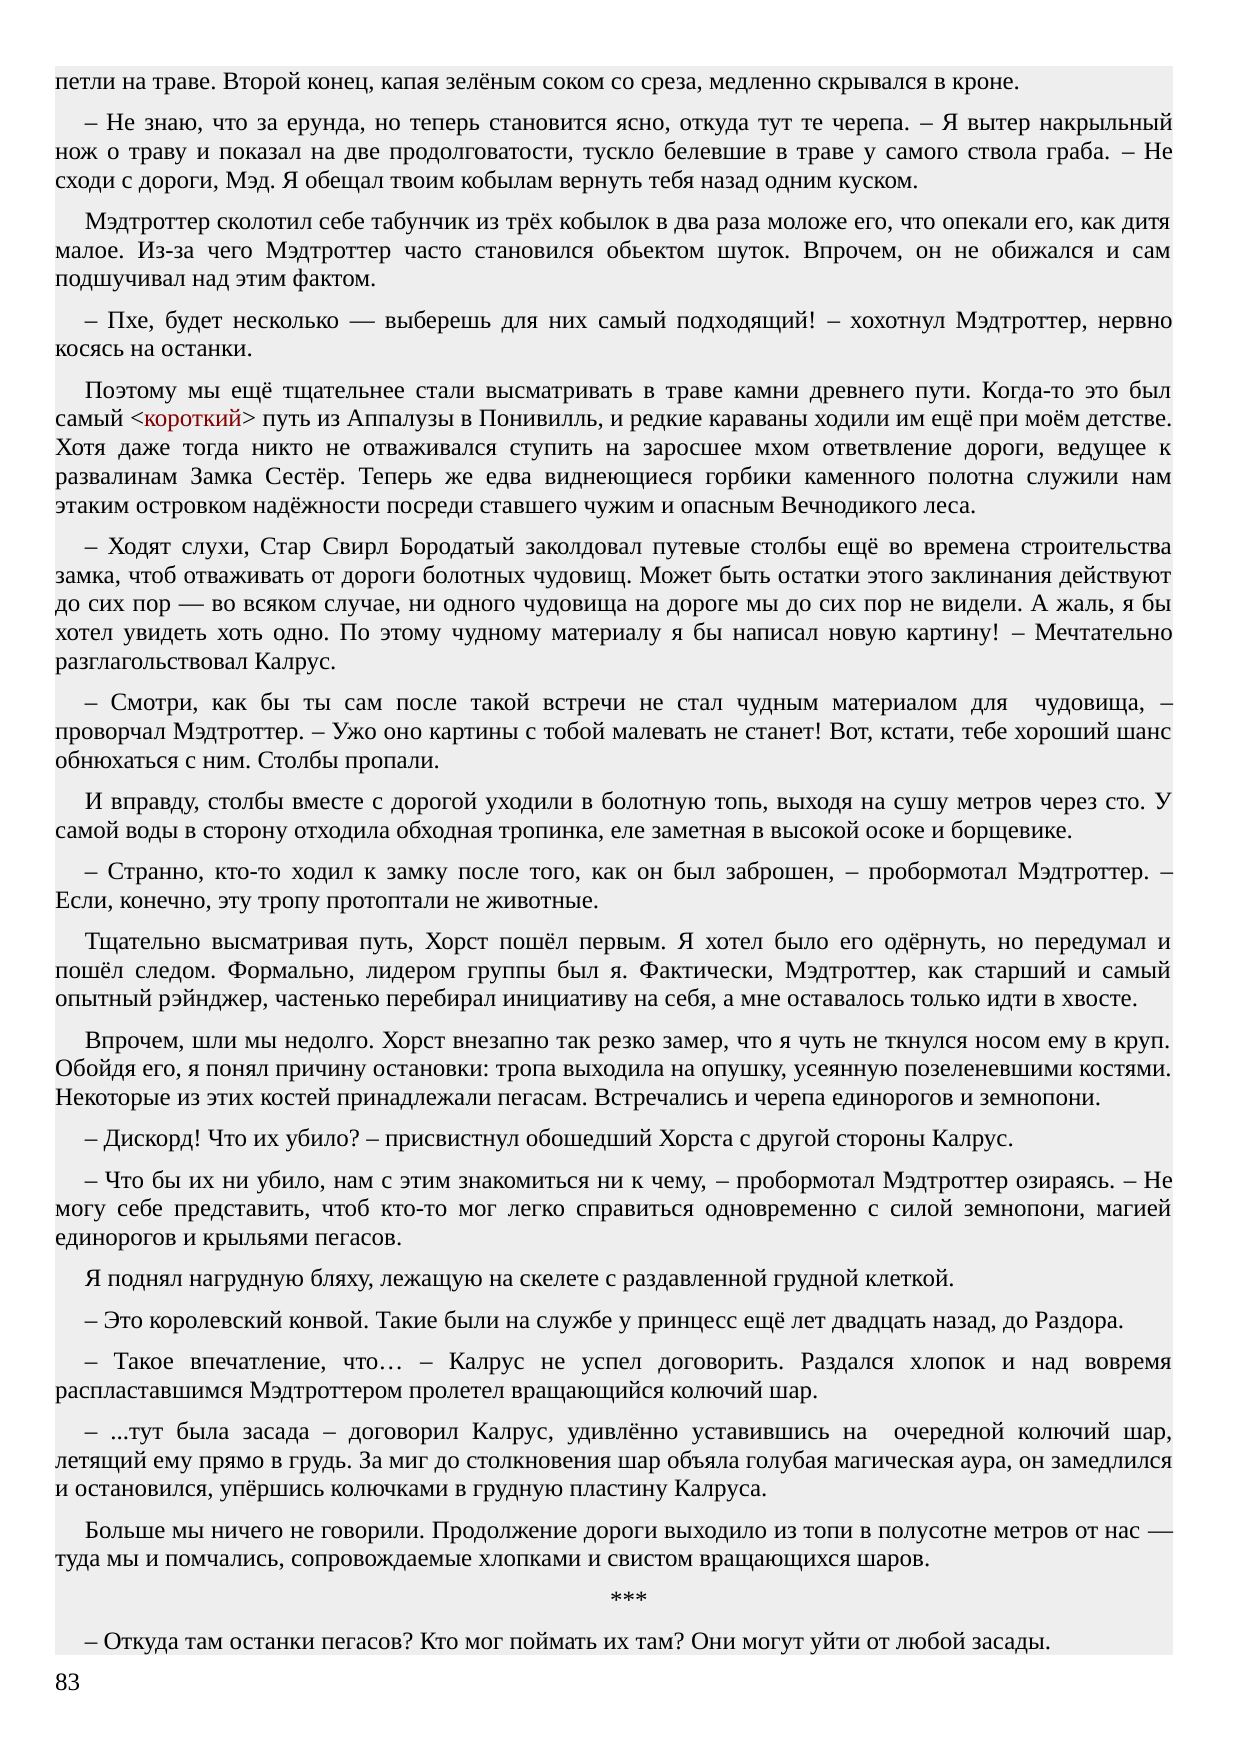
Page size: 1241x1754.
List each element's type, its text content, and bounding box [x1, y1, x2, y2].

text *** [55, 1585, 1173, 1613]
text Больше мы ничего не говорили. Продолжение дороги выходило из топи в полусотне метров от нас — туда мы и помчались, сопровождаемые хлопками и свистом вращающихся шаров. [55, 1515, 1173, 1572]
text – Откуда там останки пегасов? Кто мог поймать их там? Они могут уйти от любой засады. [55, 1626, 1173, 1655]
text – Дискорд! Что их убило? – присвистнул обошедший Хорста с другой стороны Калрус. [55, 1123, 1173, 1152]
text – Это королевский конвой. Такие были на службе у принцесс ещё лет двадцать назад, до Раздора. [55, 1305, 1173, 1333]
text – Что бы их ни убило, нам с этим знакомиться ни к чему, – пробормотал Мэдтроттер озираясь. – Не могу себе представить, чтоб кто-то мог легко справиться одновременно с силой земнопони, магией единорогов и крыльями пегасов. [55, 1165, 1173, 1251]
text – Странно, кто-то ходил к замку после того, как он был заброшен, – пробормотал Мэдтроттер. – Если, конечно, эту тропу протоптали не животные. [55, 856, 1173, 913]
text – Смотри, как бы ты сам после такой встречи не стал чудным материалом для чудовища, – проворчал Мэдтроттер. – Ужо оно картины с тобой малевать не станет! Вот, кстати, тебе хороший шанс обнюхаться с ним. Столбы пропали. [55, 687, 1173, 773]
text – Не знаю, что за ерунда, но теперь становится ясно, откуда тут те черепа. – Я вытер накрыльный нож о траву и показал на две продолговатости, тускло белевшие в траве у самого ствола граба. – Не сходи с дороги, Мэд. Я обещал твоим кобылам вернуть тебя назад одним куском. [55, 107, 1173, 193]
text петли на траве. Второй конец, капая зелёным соком со среза, медленно скрывался в кроне. [55, 66, 1173, 95]
text Тщательно высматривая путь, Хорст пошёл первым. Я хотел было его одёрнуть, но передумал и пошёл следом. Формально, лидером группы был я. Фактически, Мэдтроттер, как старший и самый опытный рэйнджер, частенько перебирал инициативу на себя, а мне оставалось только идти в хвосте. [55, 926, 1173, 1012]
text Поэтому мы ещё тщательнее стали высматривать в траве камни древнего пути. Когда-то это был самый <короткий> путь из Аппалузы в Понивилль, и редкие караваны ходили им ещё при моём детстве. Хотя даже тогда никто не отваживался ступить на заросшее мхом ответвление дороги, ведущее к развалинам Замка Сестёр. Теперь же едва виднеющиеся горбики каменного полотна служили нам этаким островком надёжности посреди ставшего чужим и опасным Вечнодикого леса. [55, 375, 1173, 518]
text – Пхе, будет несколько — выберешь для них самый подходящий! – хохотнул Мэдтроттер, нервно косясь на останки. [55, 305, 1173, 362]
text Мэдтроттер сколотил себе табунчик из трёх кобылок в два раза моложе его, что опекали его, как дитя малое. Из-за чего Мэдтроттер часто становился обьектом шуток. Впрочем, он не обижался и сам подшучивал над этим фактом. [55, 206, 1173, 292]
text И вправду, столбы вместе с дорогой уходили в болотную топь, выходя на сушу метров через сто. У самой воды в сторону отходила обходная тропинка, еле заметная в высокой осоке и борщевике. [55, 786, 1173, 843]
text Впрочем, шли мы недолго. Хорст внезапно так резко замер, что я чуть не ткнулся носом ему в круп. Обойдя его, я понял причину остановки: тропа выходила на опушку, усеянную позеленевшими костями. Некоторые из этих костей принадлежали пегасам. Встречались и черепа единорогов и земнопони. [55, 1025, 1173, 1111]
text – ...тут была засада – договорил Калрус, удивлённо уставившись на очередной колючий шар, летящий ему прямо в грудь. За миг до столкновения шар объяла голубая магическая аура, он замедлился и остановился, упёршись колючками в грудную пластину Калруса. [55, 1416, 1173, 1502]
text – Такое впечатление, что… – Калрус не успел договорить. Раздался хлопок и над вовремя распластавшимся Мэдтроттером пролетел вращающийся колючий шар. [55, 1346, 1173, 1403]
text Я поднял нагрудную бляху, лежащую на скелете с раздавленной грудной клеткой. [55, 1263, 1173, 1292]
text – Ходят слухи, Стар Cвирл Бородатый заколдовал путевые столбы ещё во времена строительства замка, чтоб отваживать от дороги болотных чудовищ. Может быть остатки этого заклинания действуют до сих пор — во всяком случае, ни одного чудовища на дороге мы до сих пор не видели. А жаль, я бы хотел увидеть хоть одно. По этому чудному материалу я бы написал новую картину! – Мечтательно разглагольствовал Калрус. [55, 531, 1173, 675]
